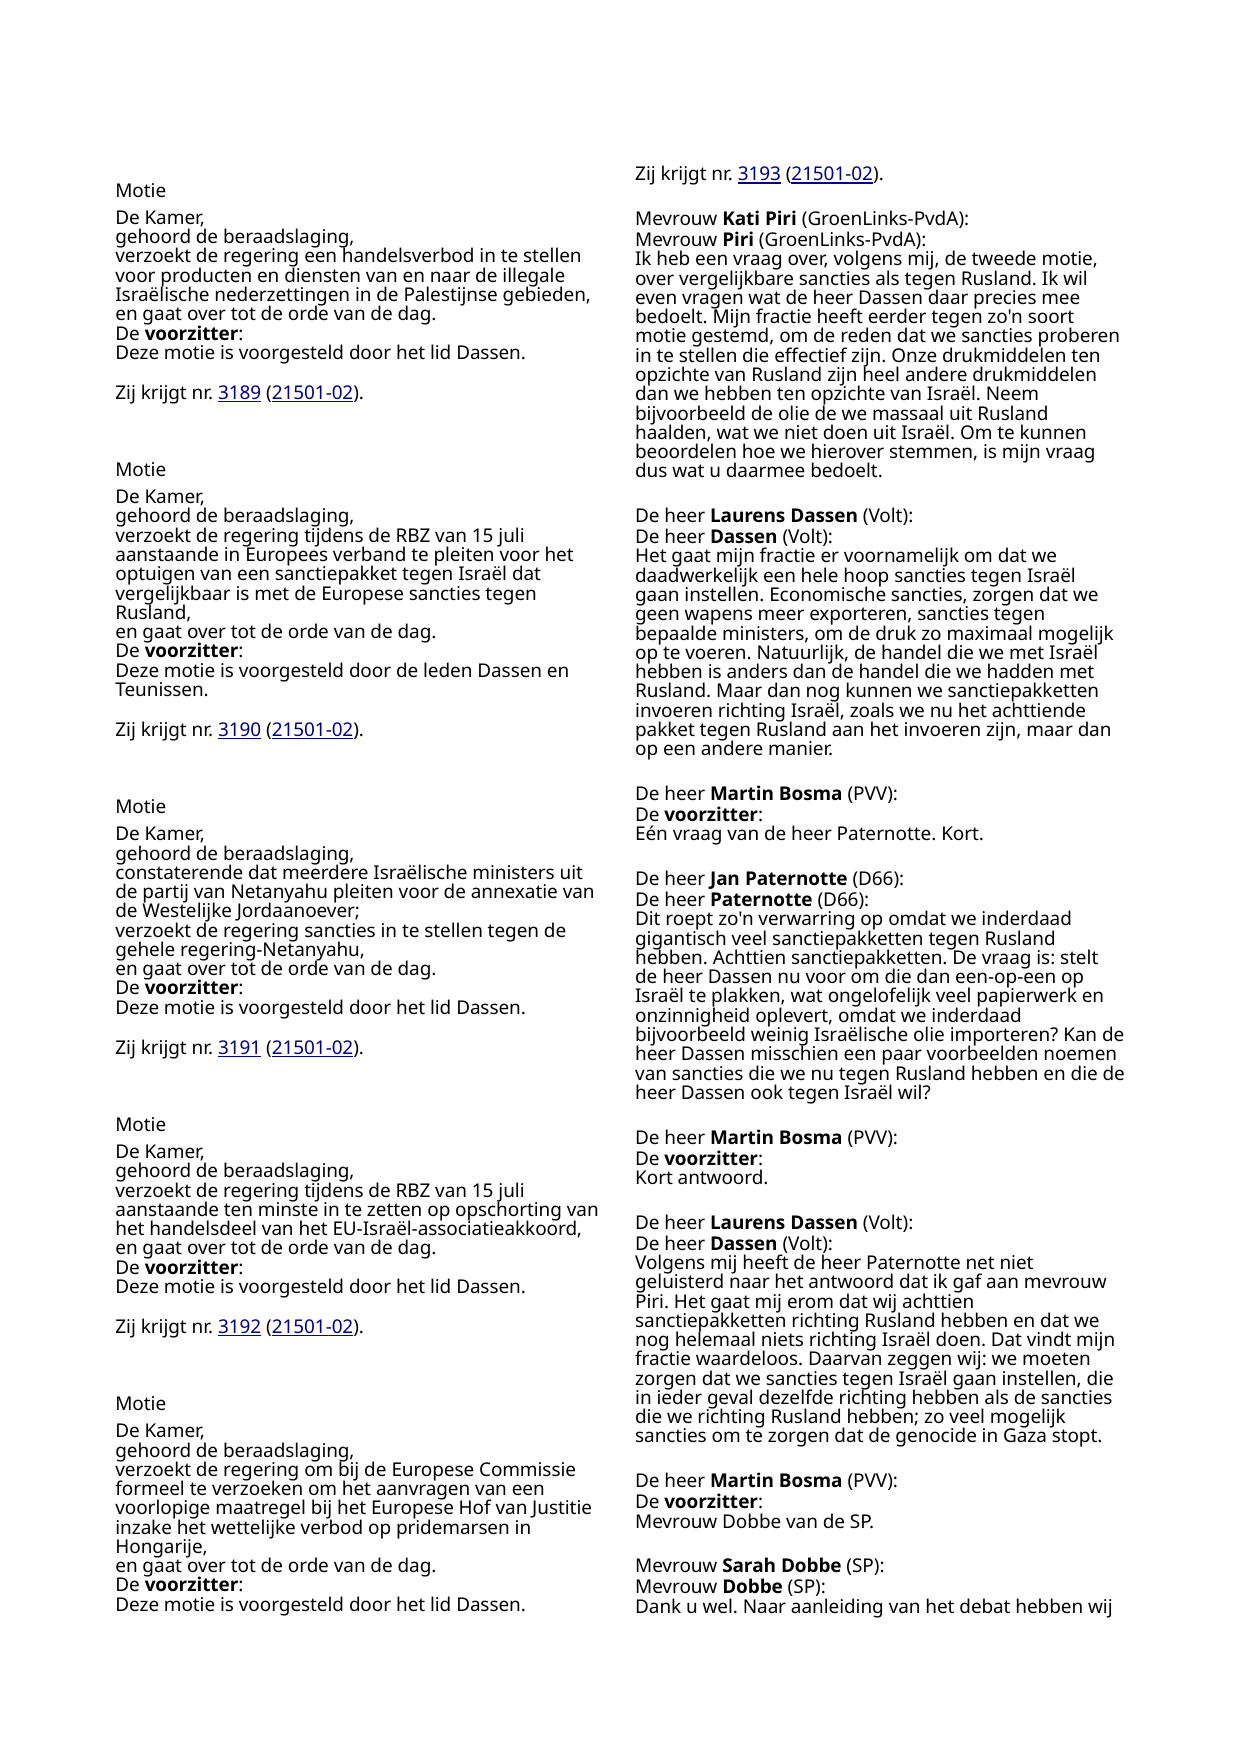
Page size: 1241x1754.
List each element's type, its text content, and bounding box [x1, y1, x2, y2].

text De heer Martin Bosma (PVV): [635, 1468, 1125, 1493]
text Motie [115, 177, 605, 203]
text Zij krijgt nr. 3192 (21501-02). [115, 1318, 605, 1337]
text De Kamer, [115, 209, 605, 228]
text en gaat over tot de orde van de dag. [115, 305, 605, 324]
text De voorzitter: [635, 806, 1125, 825]
text en gaat over tot de orde van de dag. [115, 1557, 605, 1576]
text De Kamer, [115, 825, 605, 844]
text verzoekt de regering om bij de Europese Commissie formeel te verzoeken om het aanvragen van een voorlopige maatregel bij het Europese Hof van Justitie inzake het wettelijke verbod op pridemarsen in Hongarije, [115, 1461, 605, 1557]
text Eén vraag van de heer Paternotte. Kort. [635, 825, 1125, 844]
text De heer Martin Bosma (PVV): [635, 780, 1125, 806]
text en gaat over tot de orde van de dag. [115, 1239, 605, 1259]
text gehoord de beraadslaging, [115, 1162, 605, 1182]
text Deze motie is voorgesteld door het lid Dassen. [115, 1596, 605, 1615]
text Mevrouw Dobbe (SP): [635, 1578, 1125, 1598]
text Zij krijgt nr. 3193 (21501-02). [635, 165, 1125, 184]
text Deze motie is voorgesteld door het lid Dassen. [115, 1278, 605, 1297]
text gehoord de beraadslaging, [115, 1442, 605, 1461]
text Dit roept zo'n verwarring op omdat we inderdaad gigantisch veel sanctiepakketten tegen Rusland hebben. Achttien sanctiepakketten. De vraag is: stelt de heer Dassen nu voor om die dan een-op-een op Israël te plakken, wat ongelofelijk veel papierwerk en onzinnigheid oplevert, omdat we inderdaad bijvoorbeeld weinig Israëlische olie importeren? Kan de heer Dassen misschien een paar voorbeelden noemen van sancties die we nu tegen Rusland hebben en die de heer Dassen ook tegen Israël wil? [635, 910, 1125, 1103]
text Ik heb een vraag over, volgens mij, de tweede motie, over vergelijkbare sancties als tegen Rusland. Ik wil even vragen wat de heer Dassen daar precies mee bedoelt. Mijn fractie heeft eerder tegen zo'n soort motie gestemd, om de reden dat we sancties proberen in te stellen die effectief zijn. Onze drukmiddelen ten opzichte van Rusland zijn heel andere drukmiddelen dan we hebben ten opzichte van Israël. Neem bijvoorbeeld de olie de we massaal uit Rusland haalden, wat we niet doen uit Israël. Om te kunnen beoordelen hoe we hierover stemmen, is mijn vraag dus wat u daarmee bedoelt. [635, 250, 1125, 482]
text Kort antwoord. [635, 1169, 1125, 1188]
text en gaat over tot de orde van de dag. [115, 960, 605, 979]
text verzoekt de regering tijdens de RBZ van 15 juli aanstaande in Europees verband te pleiten voor het optuigen van een sanctiepakket tegen Israël dat vergelijkbaar is met de Europese sancties tegen Rusland, [115, 527, 605, 623]
text De voorzitter: [115, 1576, 605, 1596]
text Mevrouw Dobbe van de SP. [635, 1513, 1125, 1532]
text Motie [115, 1391, 605, 1416]
text De heer Laurens Dassen (Volt): [635, 502, 1125, 528]
text Mevrouw Piri (GroenLinks-PvdA): [635, 231, 1125, 250]
text gehoord de beraadslaging, [115, 507, 605, 527]
text De voorzitter: [635, 1150, 1125, 1169]
text Zij krijgt nr. 3191 (21501-02). [115, 1039, 605, 1058]
text De heer Dassen (Volt): [635, 528, 1125, 547]
text constaterende dat meerdere Israëlische ministers uit de partij van Netanyahu pleiten voor de annexatie van de Westelijke Jordaanoever; [115, 864, 605, 922]
text Motie [115, 793, 605, 819]
text Motie [115, 456, 605, 482]
text Zij krijgt nr. 3189 (21501-02). [115, 384, 605, 403]
text De heer Jan Paternotte (D66): [635, 865, 1125, 891]
text De voorzitter: [115, 1259, 605, 1278]
text Dank u wel. Naar aanleiding van het debat hebben wij [635, 1598, 1125, 1617]
text verzoekt de regering een handelsverbod in te stellen voor producten en diensten van en naar de illegale Israëlische nederzettingen in de Palestijnse gebieden, [115, 247, 605, 305]
text gehoord de beraadslaging, [115, 844, 605, 864]
text Deze motie is voorgesteld door de leden Dassen en Teunissen. [115, 662, 605, 700]
text De voorzitter: [115, 324, 605, 344]
text verzoekt de regering sancties in te stellen tegen de gehele regering-Netanyahu, [115, 922, 605, 960]
text De Kamer, [115, 1422, 605, 1442]
text gehoord de beraadslaging, [115, 228, 605, 247]
text De voorzitter: [115, 642, 605, 662]
text De Kamer, [115, 488, 605, 507]
text verzoekt de regering tijdens de RBZ van 15 juli aanstaande ten minste in te zetten op opschorting van het handelsdeel van het EU-Israël-associatieakkoord, [115, 1182, 605, 1239]
text Mevrouw Kati Piri (GroenLinks-PvdA): [635, 205, 1125, 231]
text De voorzitter: [635, 1493, 1125, 1513]
text Zij krijgt nr. 3190 (21501-02). [115, 721, 605, 740]
text De heer Dassen (Volt): [635, 1235, 1125, 1254]
text De voorzitter: [115, 979, 605, 999]
text De Kamer, [115, 1143, 605, 1162]
text De heer Martin Bosma (PVV): [635, 1124, 1125, 1150]
text Motie [115, 1111, 605, 1137]
text en gaat over tot de orde van de dag. [115, 623, 605, 642]
text Deze motie is voorgesteld door het lid Dassen. [115, 999, 605, 1018]
text Mevrouw Sarah Dobbe (SP): [635, 1553, 1125, 1578]
text De heer Laurens Dassen (Volt): [635, 1209, 1125, 1235]
text Deze motie is voorgesteld door het lid Dassen. [115, 344, 605, 363]
text Volgens mij heeft de heer Paternotte net niet geluisterd naar het antwoord dat ik gaf aan mevrouw Piri. Het gaat mij erom dat wij achttien sanctiepakketten richting Rusland hebben en dat we nog helemaal niets richting Israël doen. Dat vindt mijn fractie waardeloos. Daarvan zeggen wij: we moeten zorgen dat we sancties tegen Israël gaan instellen, die in ieder geval dezelfde richting hebben als de sancties die we richting Rusland hebben; zo veel mogelijk sancties om te zorgen dat de genocide in Gaza stopt. [635, 1254, 1125, 1447]
text Het gaat mijn fractie er voornamelijk om dat we daadwerkelijk een hele hoop sancties tegen Israël gaan instellen. Economische sancties, zorgen dat we geen wapens meer exporteren, sancties tegen bepaalde ministers, om de druk zo maximaal mogelijk op te voeren. Natuurlijk, de handel die we met Israël hebben is anders dan de handel die we hadden met Rusland. Maar dan nog kunnen we sanctiepakketten invoeren richting Israël, zoals we nu het achttiende pakket tegen Rusland aan het invoeren zijn, maar dan op een andere manier. [635, 547, 1125, 759]
text De heer Paternotte (D66): [635, 891, 1125, 910]
